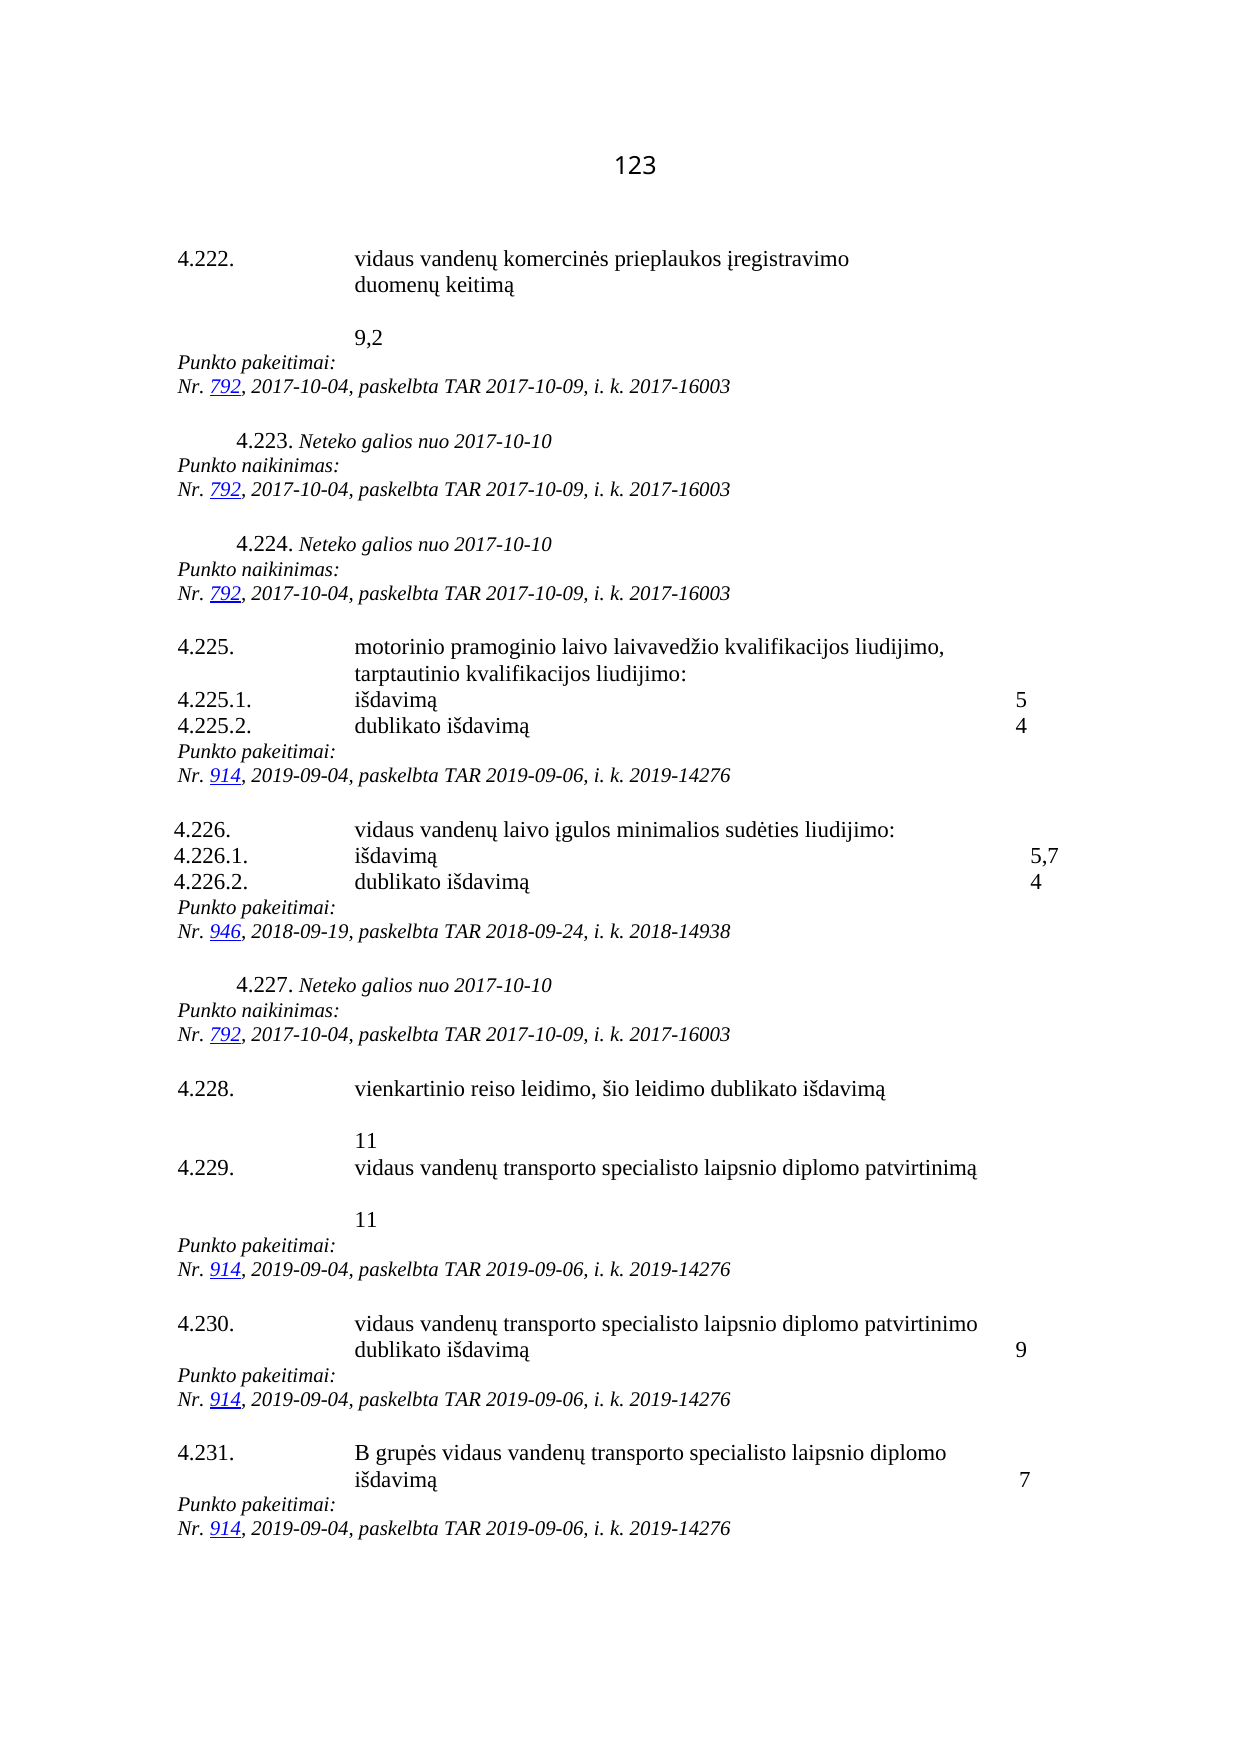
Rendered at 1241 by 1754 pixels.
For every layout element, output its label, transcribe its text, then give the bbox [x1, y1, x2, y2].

text 4.227. Neteko galios nuo 2017-10-10 [177, 972, 1093, 998]
text duomenų keitimą 9,2 [354, 271, 945, 350]
text 4.225.2. dublikato išdavimą 4 [177, 712, 1034, 739]
text 4.224. Neteko galios nuo 2017-10-10 [177, 530, 1093, 556]
text Nr. 792, 2017-10-04, paskelbta TAR 2017-10-09, i. k. 2017-16003 [177, 1022, 1093, 1046]
text Punkto pakeitimai: [177, 739, 1093, 763]
text Nr. 914, 2019-09-04, paskelbta TAR 2019-09-06, i. k. 2019-14276 [177, 1516, 1093, 1540]
text Nr. 914, 2019-09-04, paskelbta TAR 2019-09-06, i. k. 2019-14276 [177, 1257, 1093, 1281]
text 4.226. vidaus vandenų laivo įgulos minimalios sudėties liudijimo: [174, 816, 1093, 842]
text 4.225. motorinio pramoginio laivo laivavedžio kvalifikacijos liudijimo, tarptautinio kvalifikacijos liudijimo: [177, 633, 1034, 686]
text Punkto pakeitimai: [177, 350, 1093, 374]
text Nr. 792, 2017-10-04, paskelbta TAR 2017-10-09, i. k. 2017-16003 [177, 581, 1093, 604]
text Nr. 792, 2017-10-04, paskelbta TAR 2017-10-09, i. k. 2017-16003 [177, 477, 1093, 501]
text 4.226.1. išdavimą 5,7 [174, 842, 1093, 868]
text Punkto pakeitimai: [177, 1492, 1093, 1516]
text Punkto pakeitimai: [177, 895, 1093, 919]
text Nr. 914, 2019-09-04, paskelbta TAR 2019-09-06, i. k. 2019-14276 [177, 1387, 1093, 1411]
text 4.228. vienkartinio reiso leidimo, šio leidimo dublikato išdavimą 11 [177, 1075, 945, 1154]
text 4.226.2. dublikato išdavimą 4 [174, 868, 1093, 895]
text Punkto naikinimas: [177, 556, 1093, 581]
text Punkto pakeitimai: [177, 1362, 1093, 1387]
text 4.231. B grupės vidaus vandenų transporto specialisto laipsnio diplomo išdavimą 7 [177, 1439, 1034, 1492]
text 4.223. Neteko galios nuo 2017-10-10 [177, 427, 1093, 453]
text Nr. 946, 2018-09-19, paskelbta TAR 2018-09-24, i. k. 2018-14938 [177, 919, 1093, 943]
text Punkto naikinimas: [177, 453, 1093, 477]
text 4.230. vidaus vandenų transporto specialisto laipsnio diplomo patvirtinimo dublikato išdavimą 9 [177, 1310, 1034, 1362]
text Punkto pakeitimai: [177, 1233, 1093, 1257]
text 4.225.1. išdavimą 5 [177, 686, 1034, 712]
text Punkto naikinimas: [177, 998, 1093, 1022]
text Nr. 792, 2017-10-04, paskelbta TAR 2017-10-09, i. k. 2017-16003 [177, 374, 1093, 398]
text 4.222. vidaus vandenų komercinės prieplaukos įregistravimo [177, 244, 945, 271]
text Nr. 914, 2019-09-04, paskelbta TAR 2019-09-06, i. k. 2019-14276 [177, 763, 1093, 787]
text 4.229. vidaus vandenų transporto specialisto laipsnio diplomo patvirtinimą 11 [177, 1154, 1034, 1233]
